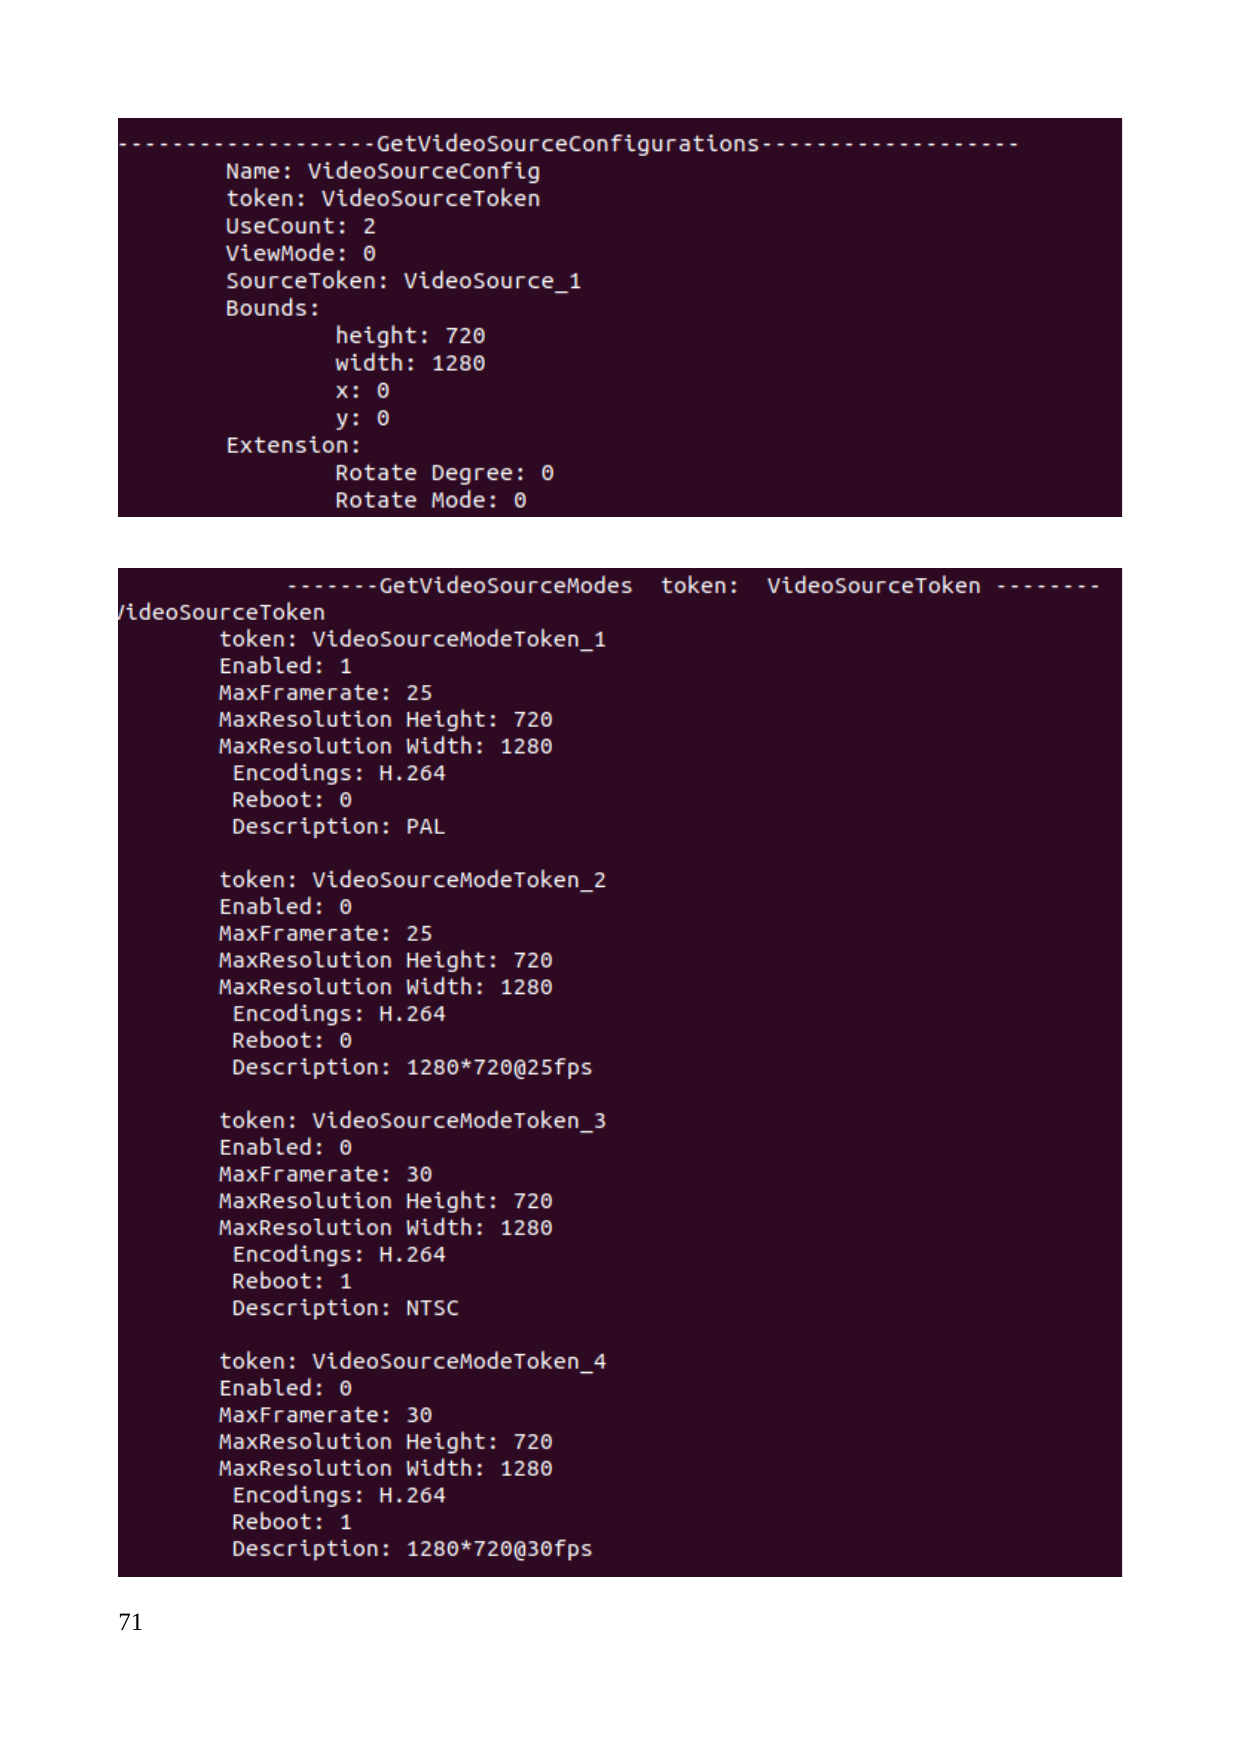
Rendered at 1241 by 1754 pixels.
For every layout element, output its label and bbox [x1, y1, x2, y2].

picture [118, 568, 1123, 1577]
picture [118, 118, 1123, 517]
